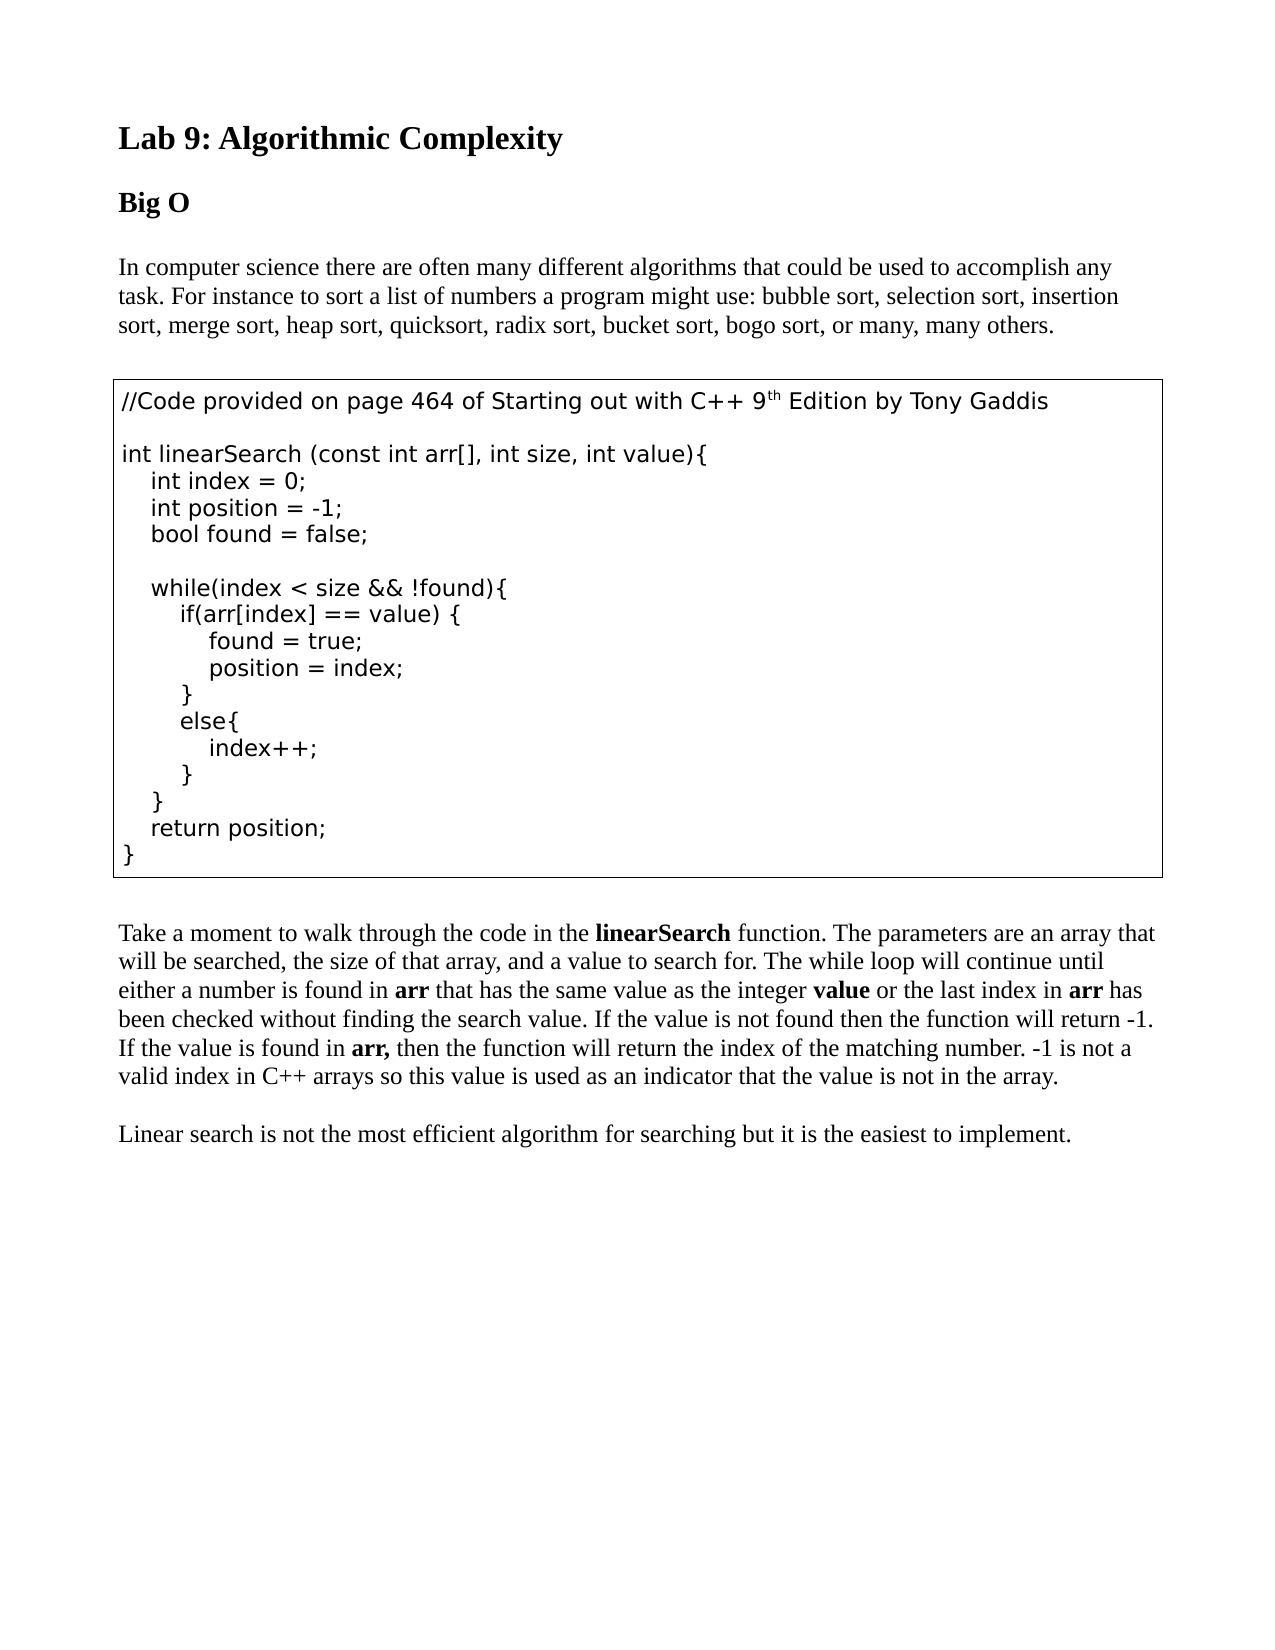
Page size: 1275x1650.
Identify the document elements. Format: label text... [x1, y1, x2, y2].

text position = index; [121, 655, 1153, 681]
text Big O [118, 185, 1157, 219]
text while(index < size && !found){ [121, 575, 1153, 601]
text Lab 9: Algorithmic Complexity [118, 118, 1157, 156]
text bool found = false; [121, 521, 1153, 548]
text Take a moment to walk through the code in the linearSearch function. The parameters are an array that will be searched, the size of that array, and a value to search for. The while loop will continue until either a number is found in arr that has the same value as the integer value or the last index in arr has been checked without finding the search value. If the value is not found then the function will return -1. If the value is found in arr, then the function will return the index of the matching number. -1 is not a valid index in C++ arrays so this value is used as an indicator that the value is not in the array. [118, 918, 1157, 1090]
text } [121, 761, 1153, 788]
text int position = -1; [121, 495, 1153, 521]
text Linear search is not the most efficient algorithm for searching but it is the easiest to implement. [118, 1119, 1157, 1148]
text In computer science there are often many different algorithms that could be used to accomplish any task. For instance to sort a list of numbers a program might use: bubble sort, selection sort, insertion sort, merge sort, heap sort, quicksort, radix sort, bucket sort, bogo sort, or many, many others. [118, 252, 1157, 338]
text } [121, 841, 1153, 868]
text else{ [121, 708, 1153, 735]
text return position; [121, 815, 1153, 841]
text } [121, 788, 1153, 815]
text if(arr[index] == value) { [121, 601, 1153, 628]
text index++; [121, 735, 1153, 761]
text int linearSearch (const int arr[], int size, int value){ [121, 441, 1153, 468]
text found = true; [121, 628, 1153, 655]
text //Code provided on page 464 of Starting out with C++ 9th Edition by Tony Gaddis [121, 388, 1153, 415]
text } [121, 681, 1153, 708]
text int index = 0; [121, 468, 1153, 495]
